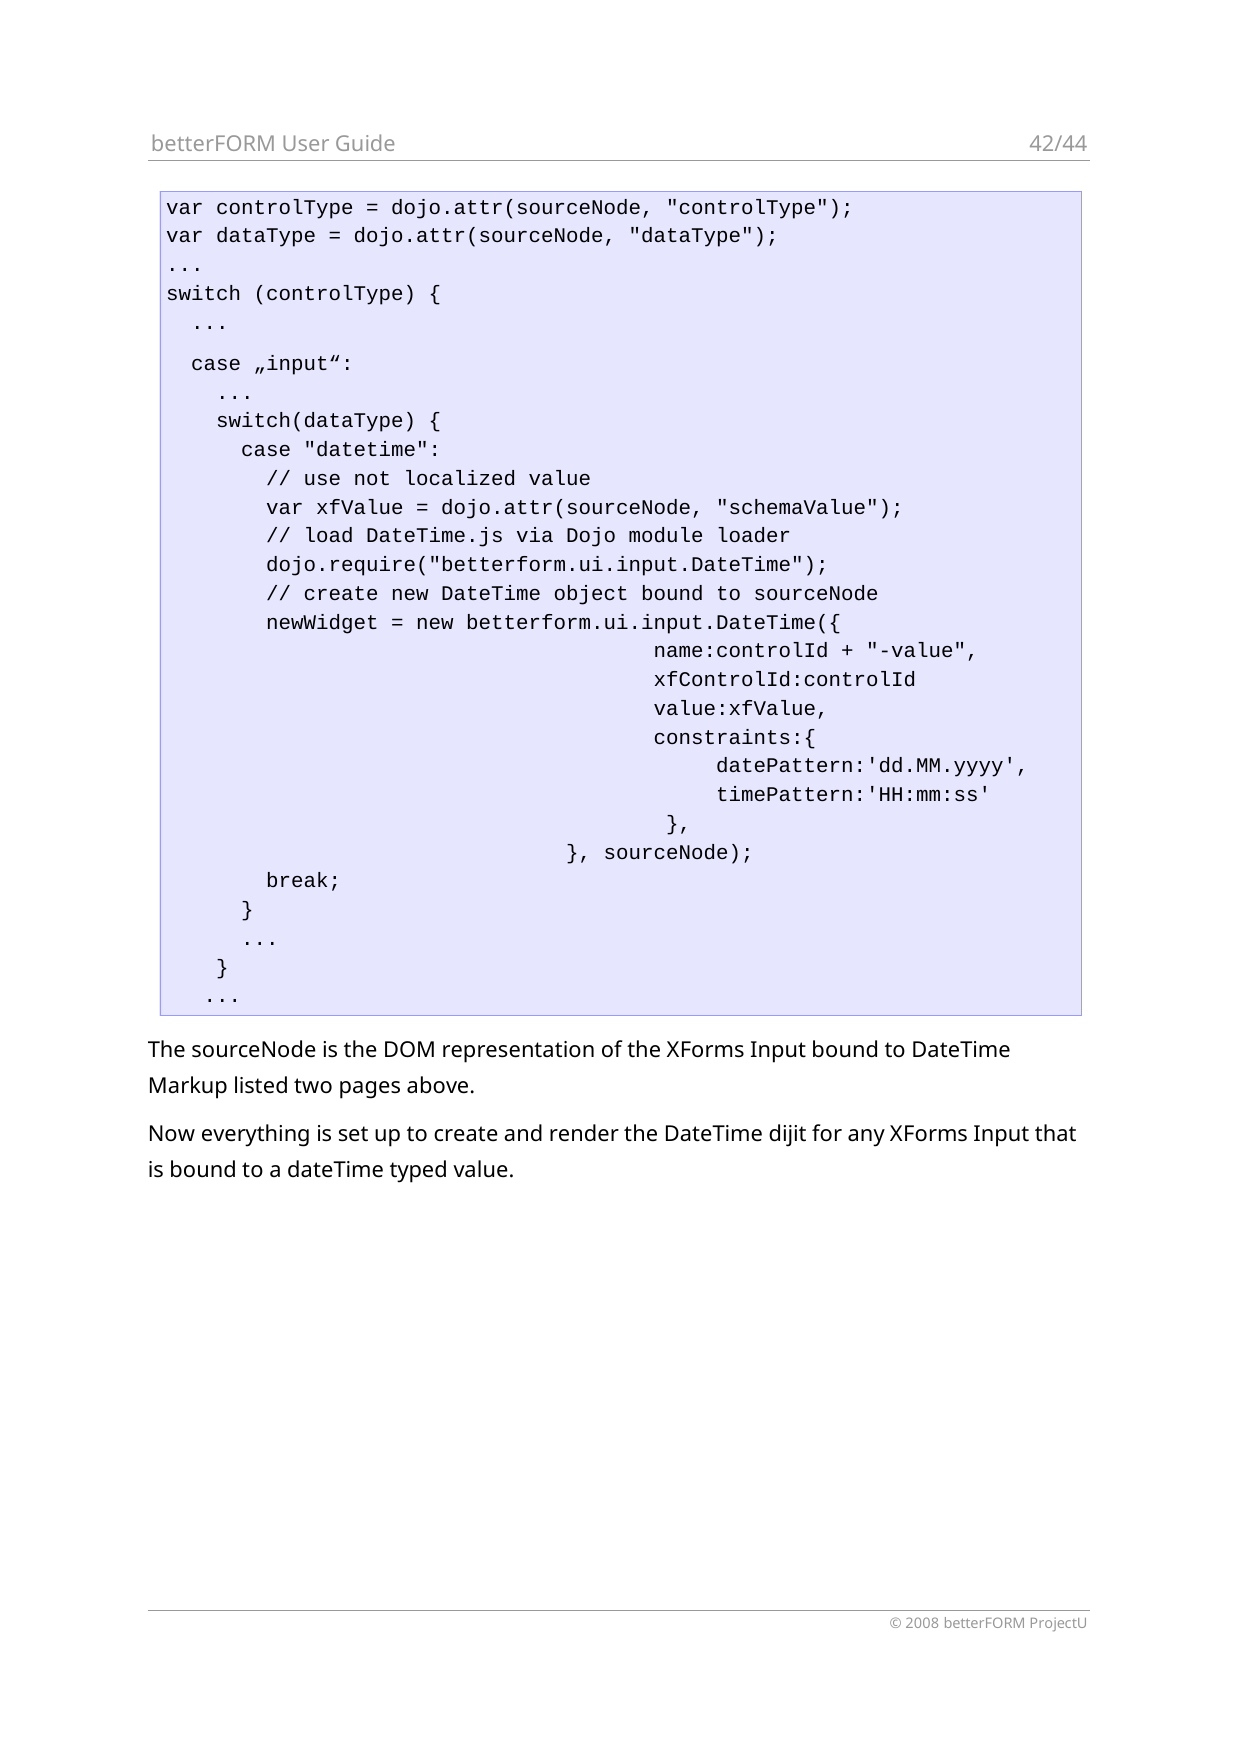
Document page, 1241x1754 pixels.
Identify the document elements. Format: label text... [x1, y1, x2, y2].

text case „input“: ... switch(dataType) { case "datetime": // use not localized value var xfValue = dojo.attr(sourceNode, "schemaValue"); // load DateTime.js via Dojo module loader dojo.require("betterform.ui.input.DateTime"); // create new DateTime object bound to sourceNode newWidget = new betterform.ui.input.DateTime({ name:controlId + "-value", xfControlId:controlId value:xfValue, constraints:{ datePattern:'dd.MM.yyyy', timePattern:'HH:mm:ss' }, }, sourceNode); break; } ... } ... [161, 347, 1081, 1015]
text var controlType = dojo.attr(sourceNode, "controlType"); var dataType = dojo.attr(sourceNode, "dataType"); ... switch (controlType) { ... [161, 192, 1081, 336]
text Now everything is set up to create and render the DateTime dijit for any XForms Input that is bound to a dateTime typed value. [148, 1118, 1090, 1184]
text The sourceNode is the DOM representation of the XForms Input bound to DateTime Markup listed two pages above. [148, 1034, 1090, 1100]
